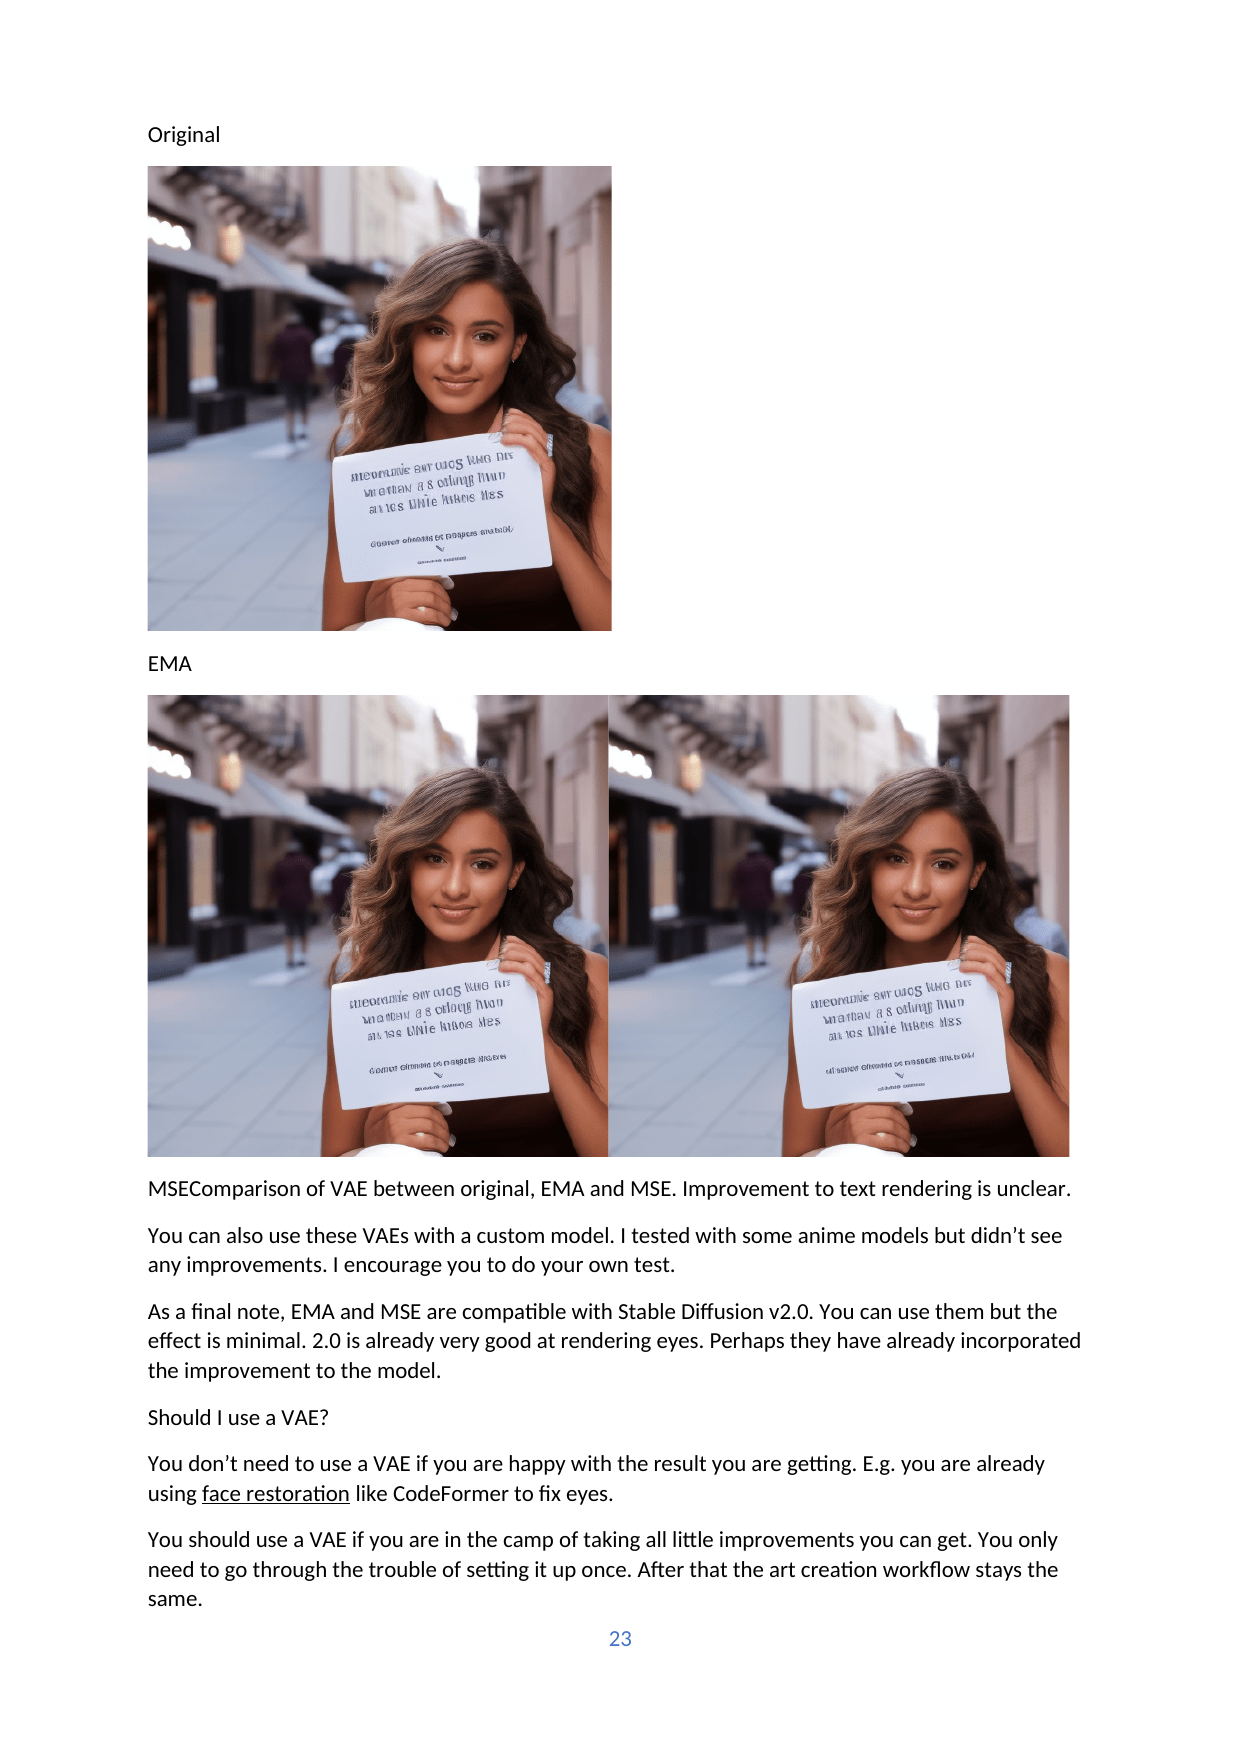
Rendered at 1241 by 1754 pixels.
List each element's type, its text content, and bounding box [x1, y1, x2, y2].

text You can also use these VAEs with a custom model. I tested with some anime models but didn’t see any improvements. I encourage you to do your own test. [148, 1221, 1093, 1278]
text Should I use a VAE? [148, 1403, 1093, 1431]
text As a final note, EMA and MSE are compatible with Stable Diffusion v2.0. You can use them but the effect is minimal. 2.0 is already very good at rendering eyes. Perhaps they have already incorporated the improvement to the model. [148, 1297, 1093, 1384]
text You should use a VAE if you are in the camp of taking all little improvements you can get. You only need to go through the trouble of setting it up once. After that the art creation workflow stays the same. [148, 1525, 1093, 1612]
text MSEComparison of VAE between original, EMA and MSE. Improvement to text rendering is unclear. [148, 1174, 1093, 1202]
text EMA [148, 649, 1093, 677]
text Original [148, 120, 1093, 148]
text You don’t need to use a VAE if you are happy with the result you are getting. E.g. you are already using face restoration like CodeFormer to fix eyes. [148, 1449, 1093, 1507]
